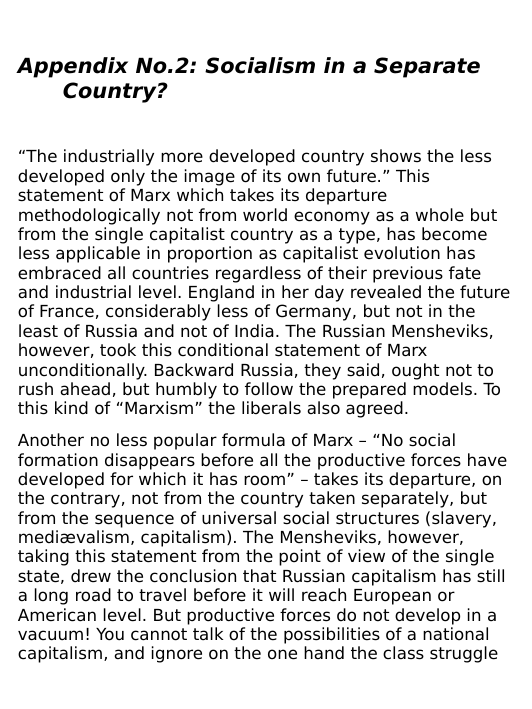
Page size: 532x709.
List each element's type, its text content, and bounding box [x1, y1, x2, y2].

text Another no less popular formula of Marx – “No social formation disappears before all the productive forces have developed for which it has room” – takes its departure, on the contrary, not from the country taken separately, but from the sequence of universal social structures (slavery, mediævalism, capitalism). The Mensheviks, however, taking this statement from the point of view of the single state, drew the conclusion that Russian capitalism has still a long road to travel before it will reach European or American level. But productive forces do not develop in a vacuum! You cannot talk of the possibilities of a national capitalism, and ignore on the one hand the class struggle [18, 431, 514, 664]
subtitle Appendix No.2: Socialism in a Separate Country? [18, 54, 514, 103]
text “The industrially more developed country shows the less developed only the image of its own future.” This statement of Marx which takes its departure methodologically not from world economy as a whole but from the single capitalist country as a type, has become less applicable in proportion as capitalist evolution has embraced all countries regardless of their previous fate and industrial level. England in her day revealed the future of France, considerably less of Germany, but not in the least of Russia and not of India. The Russian Mensheviks, however, took this conditional statement of Marx unconditionally. Backward Russia, they said, ought not to rush ahead, but humbly to follow the prepared models. To this kind of “Marxism” the liberals also agreed. [18, 147, 514, 419]
